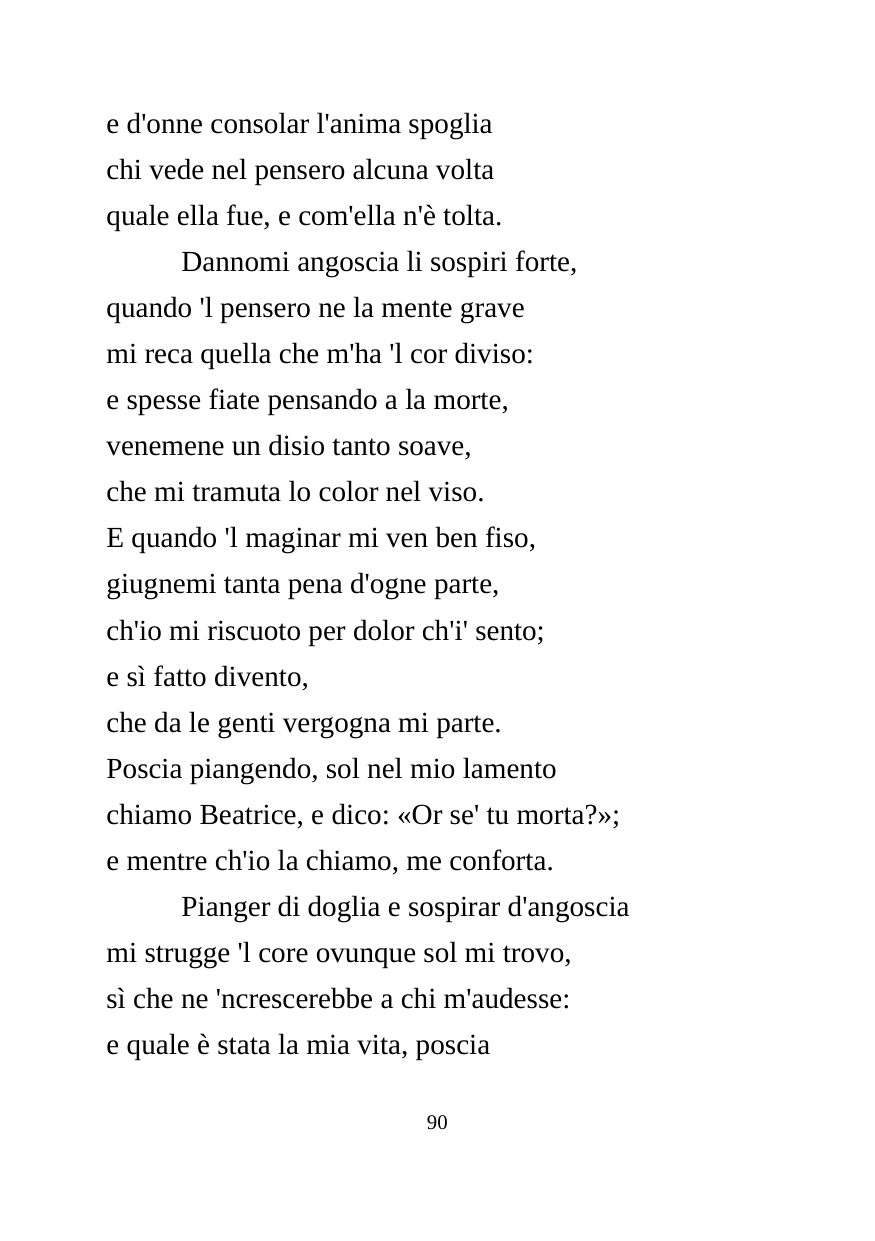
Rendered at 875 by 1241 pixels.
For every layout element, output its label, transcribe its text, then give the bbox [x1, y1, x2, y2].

text venemene un disio tanto soave, [106, 428, 768, 462]
text quale ella fue, e com'ella n'è tolta. [106, 198, 768, 232]
text E quando 'l maginar mi ven ben fiso, [106, 521, 768, 554]
text sì che ne 'ncrescerebbe a chi m'audesse: [106, 981, 768, 1014]
text e quale è stata la mia vita, poscia [106, 1027, 768, 1061]
text e sì fatto divento, [106, 659, 768, 692]
text che da le genti vergogna mi parte. [106, 705, 768, 738]
text Dannomi angoscia li sospiri forte, [181, 244, 768, 278]
text e mentre ch'io la chiamo, me conforta. [106, 843, 768, 876]
text chiamo Beatrice, e dico: «Or se' tu morta?»; [106, 797, 768, 830]
text e spesse fiate pensando a la morte, [106, 382, 768, 416]
text che mi tramuta lo color nel viso. [106, 474, 768, 508]
text quando 'l pensero ne la mente grave [106, 290, 768, 324]
text Pianger di doglia e sospirar d'angoscia [181, 889, 768, 922]
text ch'io mi riscuoto per dolor ch'i' sento; [106, 613, 768, 646]
text e d'onne consolar l'anima spoglia [106, 106, 768, 140]
text chi vede nel pensero alcuna volta [106, 152, 768, 186]
text Poscia piangendo, sol nel mio lamento [106, 751, 768, 784]
text giugnemi tanta pena d'ogne parte, [106, 567, 768, 600]
text mi reca quella che m'ha 'l cor diviso: [106, 336, 768, 370]
text mi strugge 'l core ovunque sol mi trovo, [106, 935, 768, 968]
